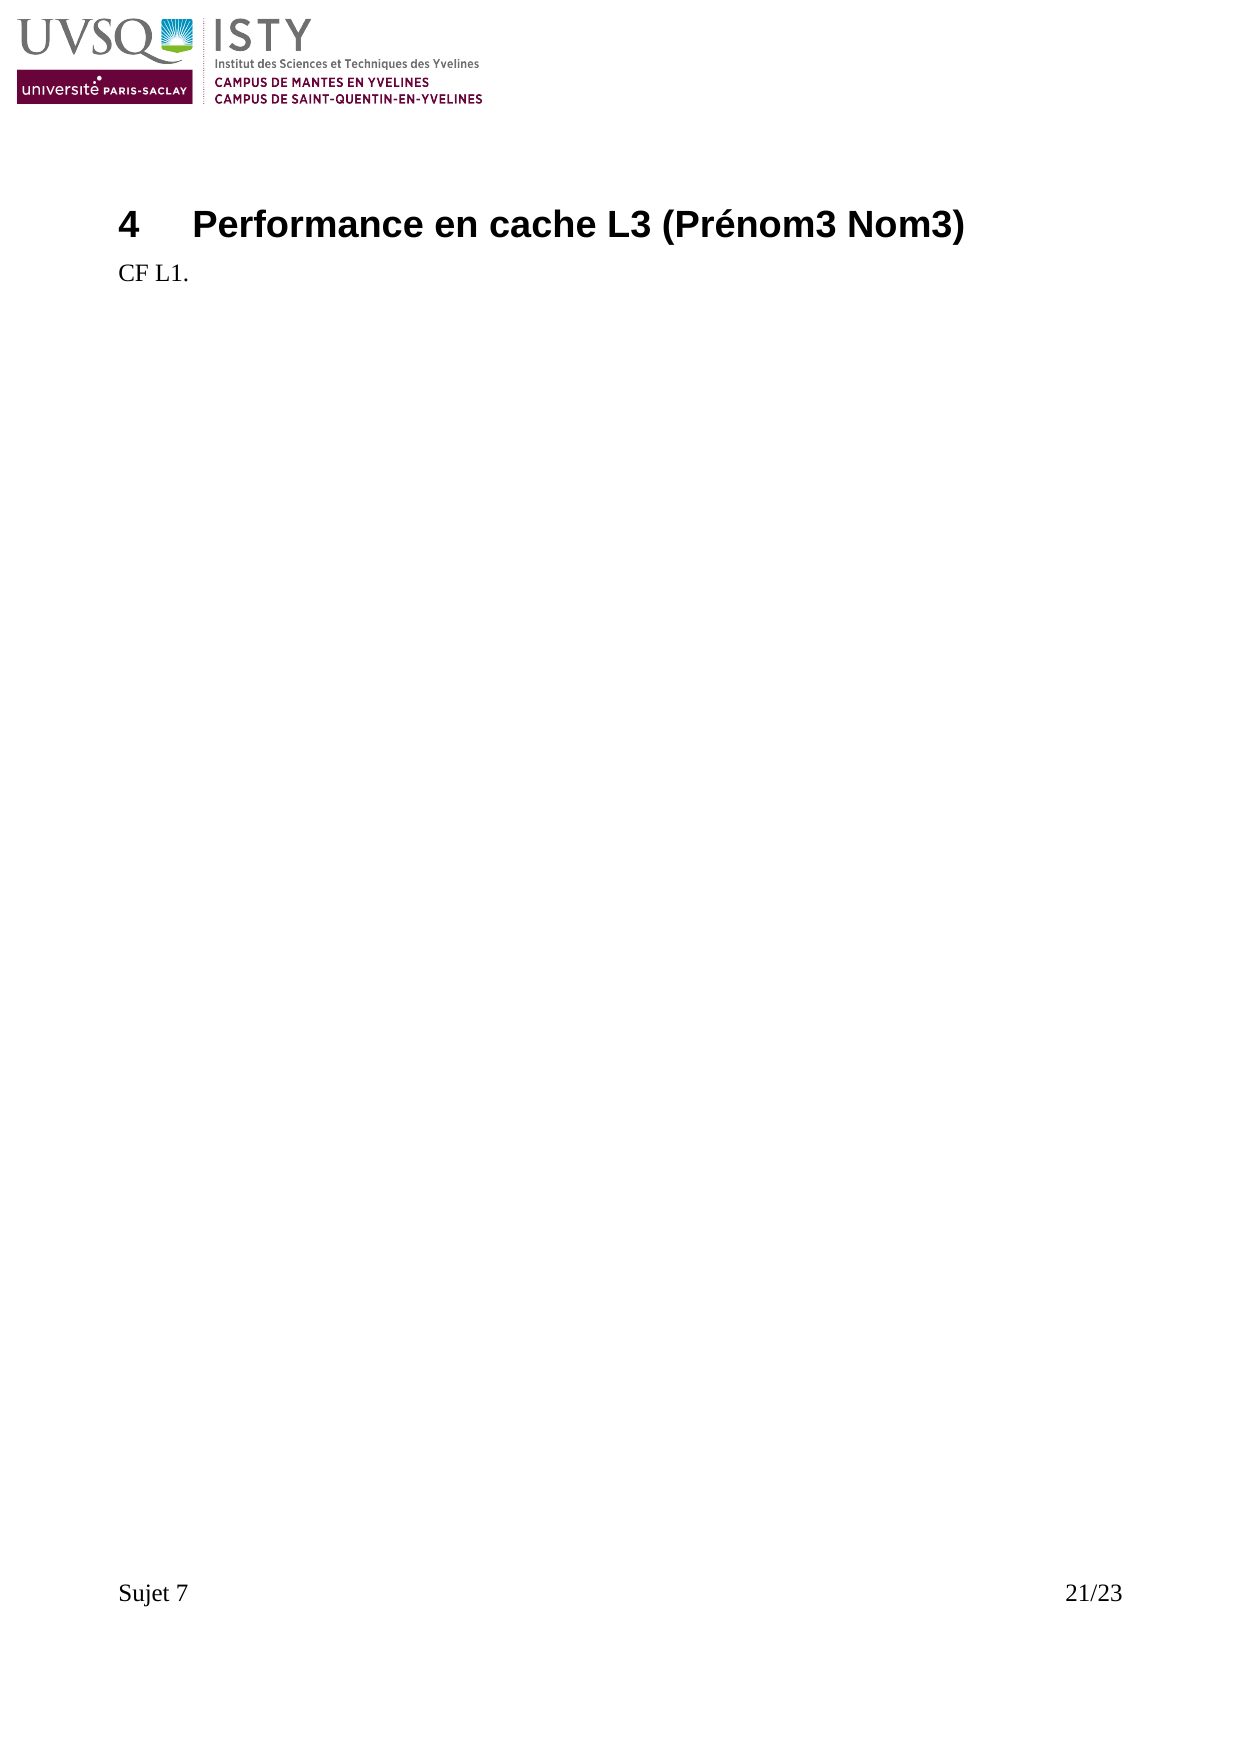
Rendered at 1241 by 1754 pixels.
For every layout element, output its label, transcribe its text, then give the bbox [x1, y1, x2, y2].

subtitle Performance en cache L3 (Prénom3 Nom3) [118, 202, 1122, 246]
text CF L1. [118, 258, 1122, 287]
picture [2, 2, 497, 121]
